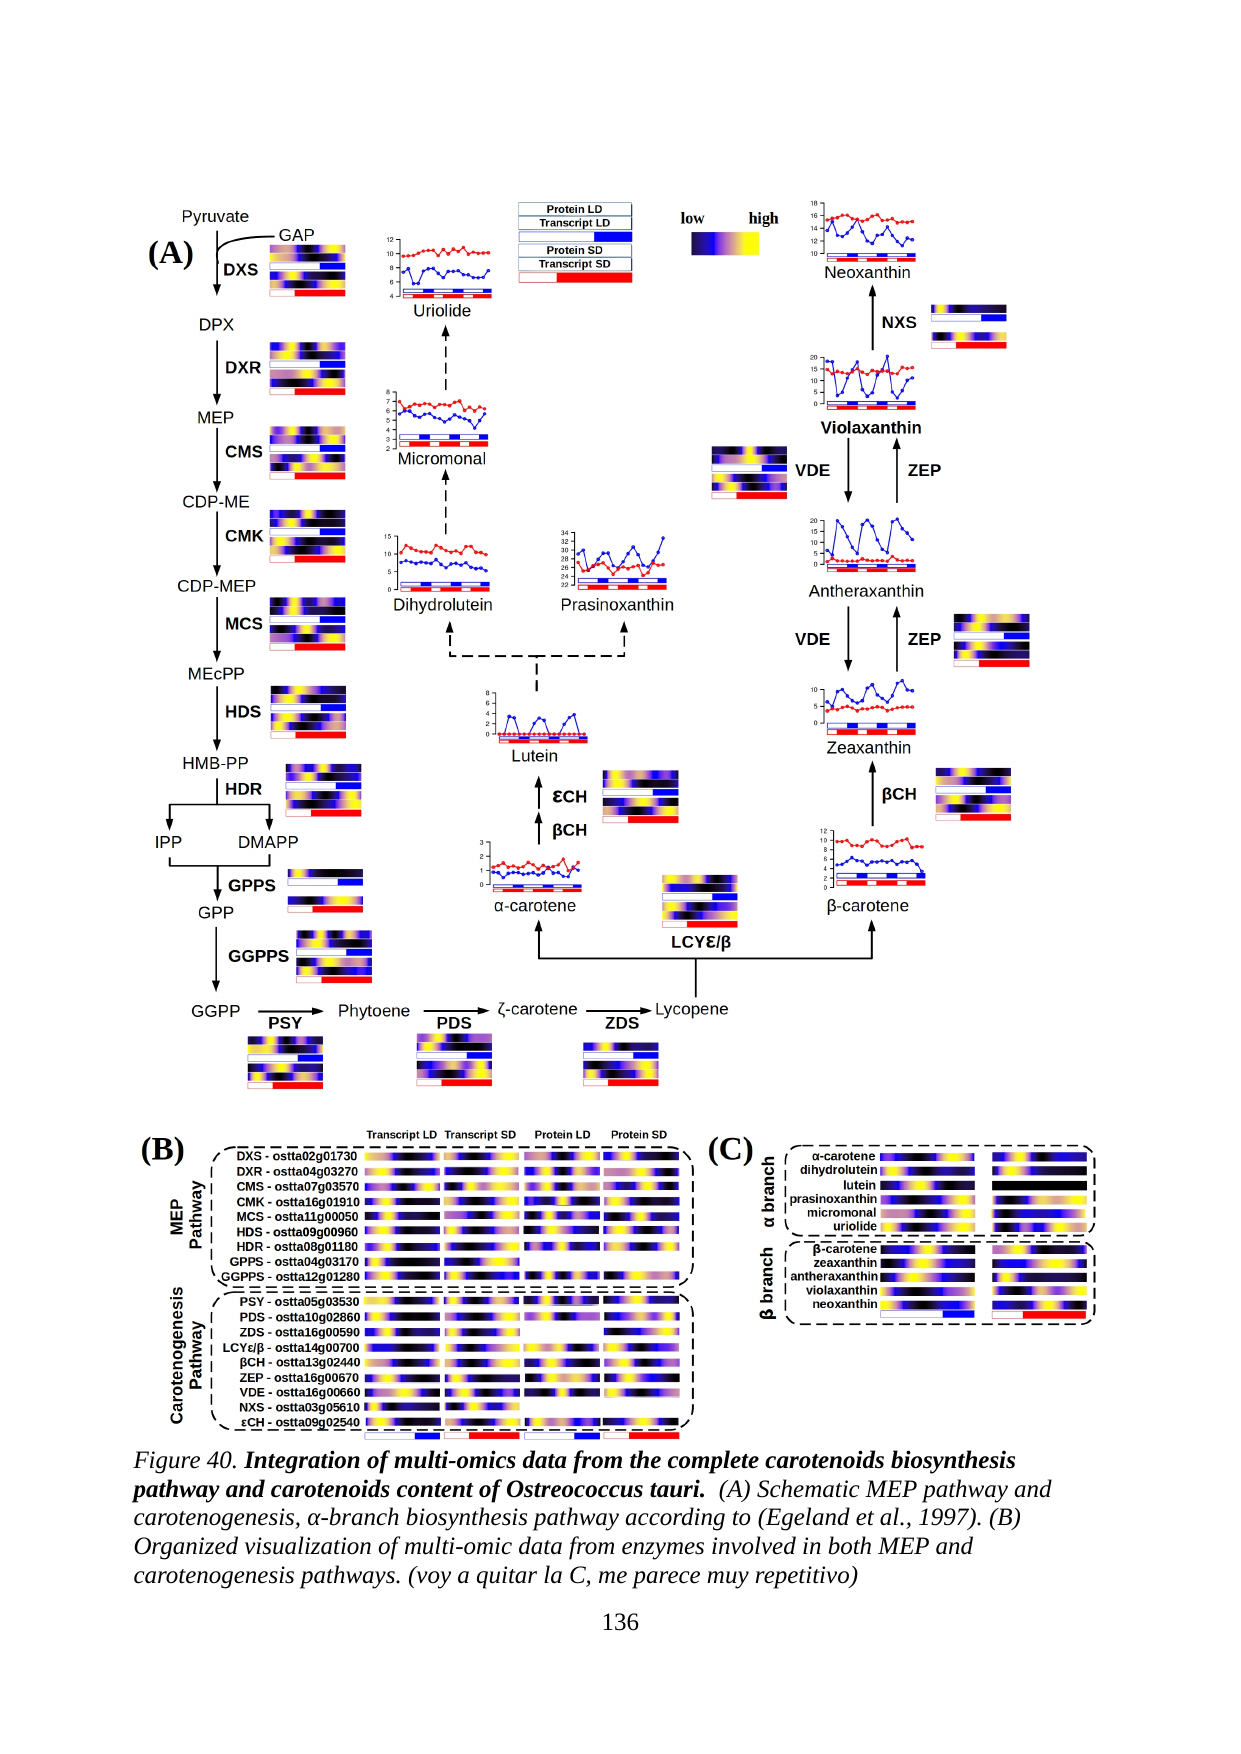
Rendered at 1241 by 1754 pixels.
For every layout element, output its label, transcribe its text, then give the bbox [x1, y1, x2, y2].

text Figure 40. Integration of multi-omics data from the complete carotenoids biosynthesis pathway and carotenoids content of Ostreococcus tauri. (A) Schematic MEP pathway and carotenogenesis, α-branch biosynthesis pathway according to (Egeland et al., 1997). (B) Organized visualization of multi-omic data from enzymes involved in both MEP and carotenogenesis pathways. (voy a quitar la C, me parece muy repetitivo) [133, 1445, 1103, 1589]
picture [133, 175, 1104, 1445]
